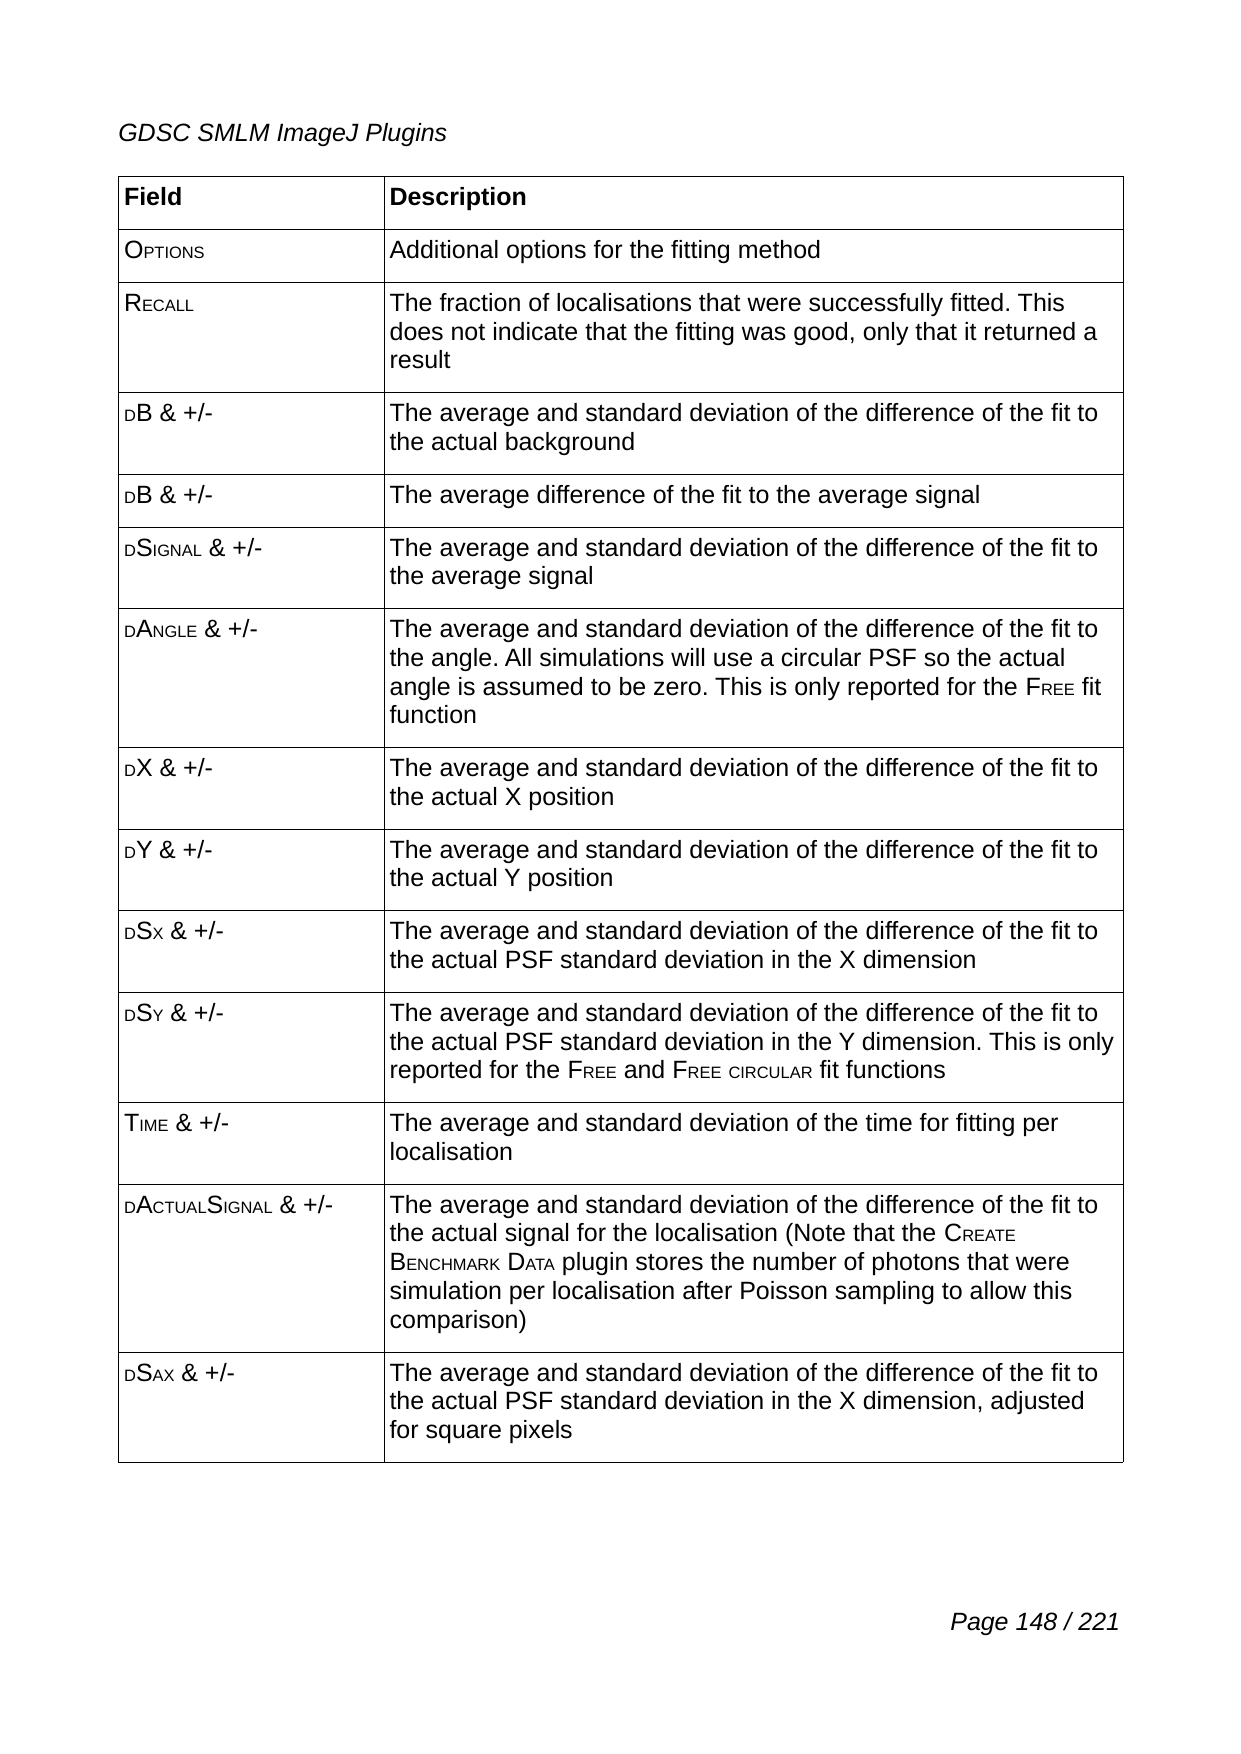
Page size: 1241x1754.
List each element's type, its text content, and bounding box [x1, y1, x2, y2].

table_cell dSx & +/- [119, 911, 384, 992]
table_cell The average and standard deviation of the difference of the fit to the actual X position [385, 748, 1123, 829]
table_cell Additional options for the fitting method [385, 230, 1123, 282]
table_cell The average and standard deviation of the difference of the fit to the actual signal for the localisation (Note that the Create Benchmark Data plugin stores the number of photons that were simulation per localisation after Poisson sampling to allow this comparison) [385, 1185, 1123, 1352]
table_cell The average and standard deviation of the difference of the fit to the actual background [385, 393, 1123, 474]
table_cell The fraction of localisations that were successfully fitted. This does not indicate that the fitting was good, only that it returned a result [385, 283, 1123, 392]
table_cell The average and standard deviation of the difference of the fit to the actual Y position [385, 830, 1123, 910]
table_cell dX & +/- [119, 748, 384, 829]
table_header Field [119, 177, 384, 229]
table_cell The average and standard deviation of the difference of the fit to the angle. All simulations will use a circular PSF so the actual angle is assumed to be zero. This is only reported for the Free fit function [385, 609, 1123, 747]
table_cell The average and standard deviation of the difference of the fit to the actual PSF standard deviation in the Y dimension. This is only reported for the Free and Free circular fit functions [385, 993, 1123, 1102]
table_cell The average and standard deviation of the difference of the fit to the actual PSF standard deviation in the X dimension, adjusted for square pixels [385, 1353, 1123, 1462]
table_cell Options [119, 230, 384, 282]
table_cell The average and standard deviation of the difference of the fit to the actual PSF standard deviation in the X dimension [385, 911, 1123, 992]
table_cell dAngle & +/- [119, 609, 384, 747]
table_cell Recall [119, 283, 384, 392]
table_cell dY & +/- [119, 830, 384, 910]
table_cell The average and standard deviation of the time for fitting per localisation [385, 1103, 1123, 1184]
table_cell dB & +/- [119, 393, 384, 474]
table_cell dSignal & +/- [119, 528, 384, 608]
table_cell The average difference of the fit to the average signal [385, 475, 1123, 527]
table_header Description [385, 177, 1123, 229]
table_cell The average and standard deviation of the difference of the fit to the average signal [385, 528, 1123, 608]
table_cell dActualSignal & +/- [119, 1185, 384, 1352]
table_cell dSy & +/- [119, 993, 384, 1102]
table_cell Time & +/- [119, 1103, 384, 1184]
table_cell dSax & +/- [119, 1353, 384, 1462]
table_cell dB & +/- [119, 475, 384, 527]
